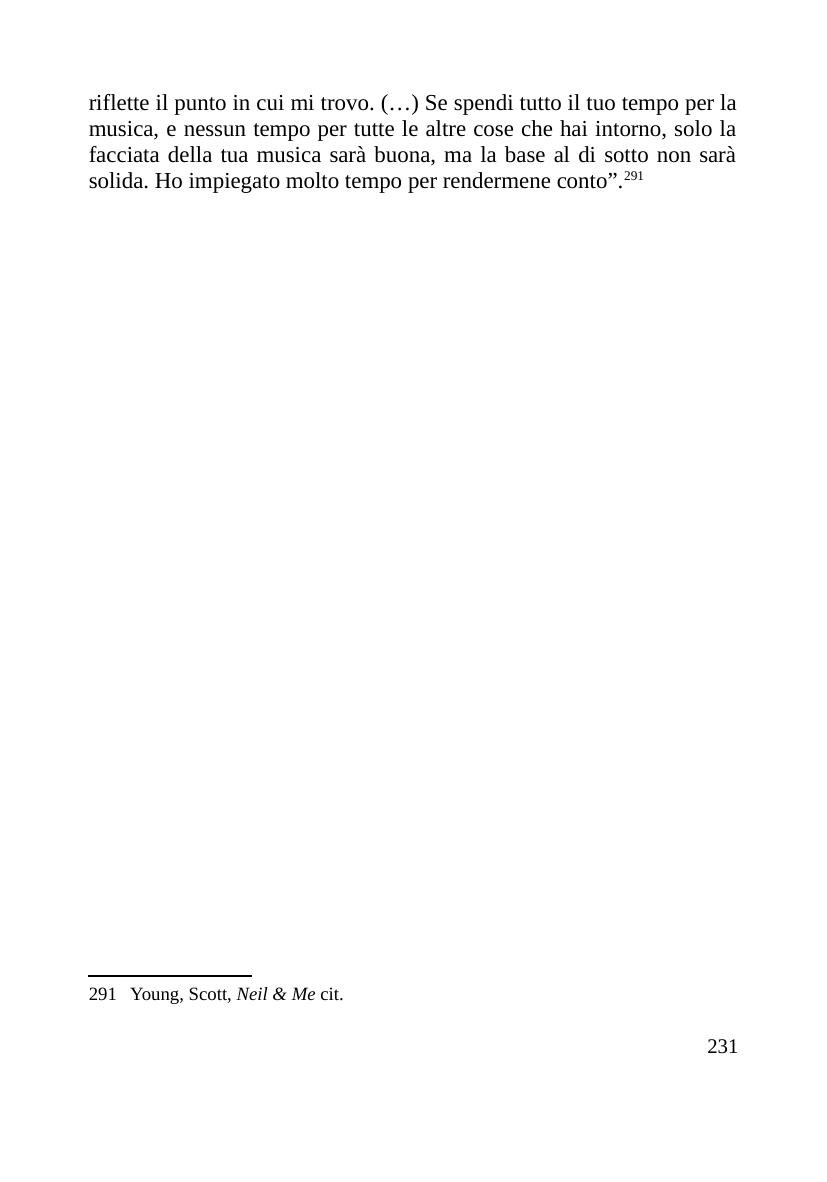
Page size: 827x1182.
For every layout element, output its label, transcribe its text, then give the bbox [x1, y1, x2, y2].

text Young, Scott, Neil & Me cit. [88, 982, 738, 1004]
text riflette il punto in cui mi trovo. (…) Se spendi tutto il tuo tempo per la musica, e nessun tempo per tutte le altre cose che hai intorno, solo la facciata della tua musica sarà buona, ma la base al di sotto non sarà solida. Ho impiegato molto tempo per rendermene conto”. [88, 88, 738, 194]
